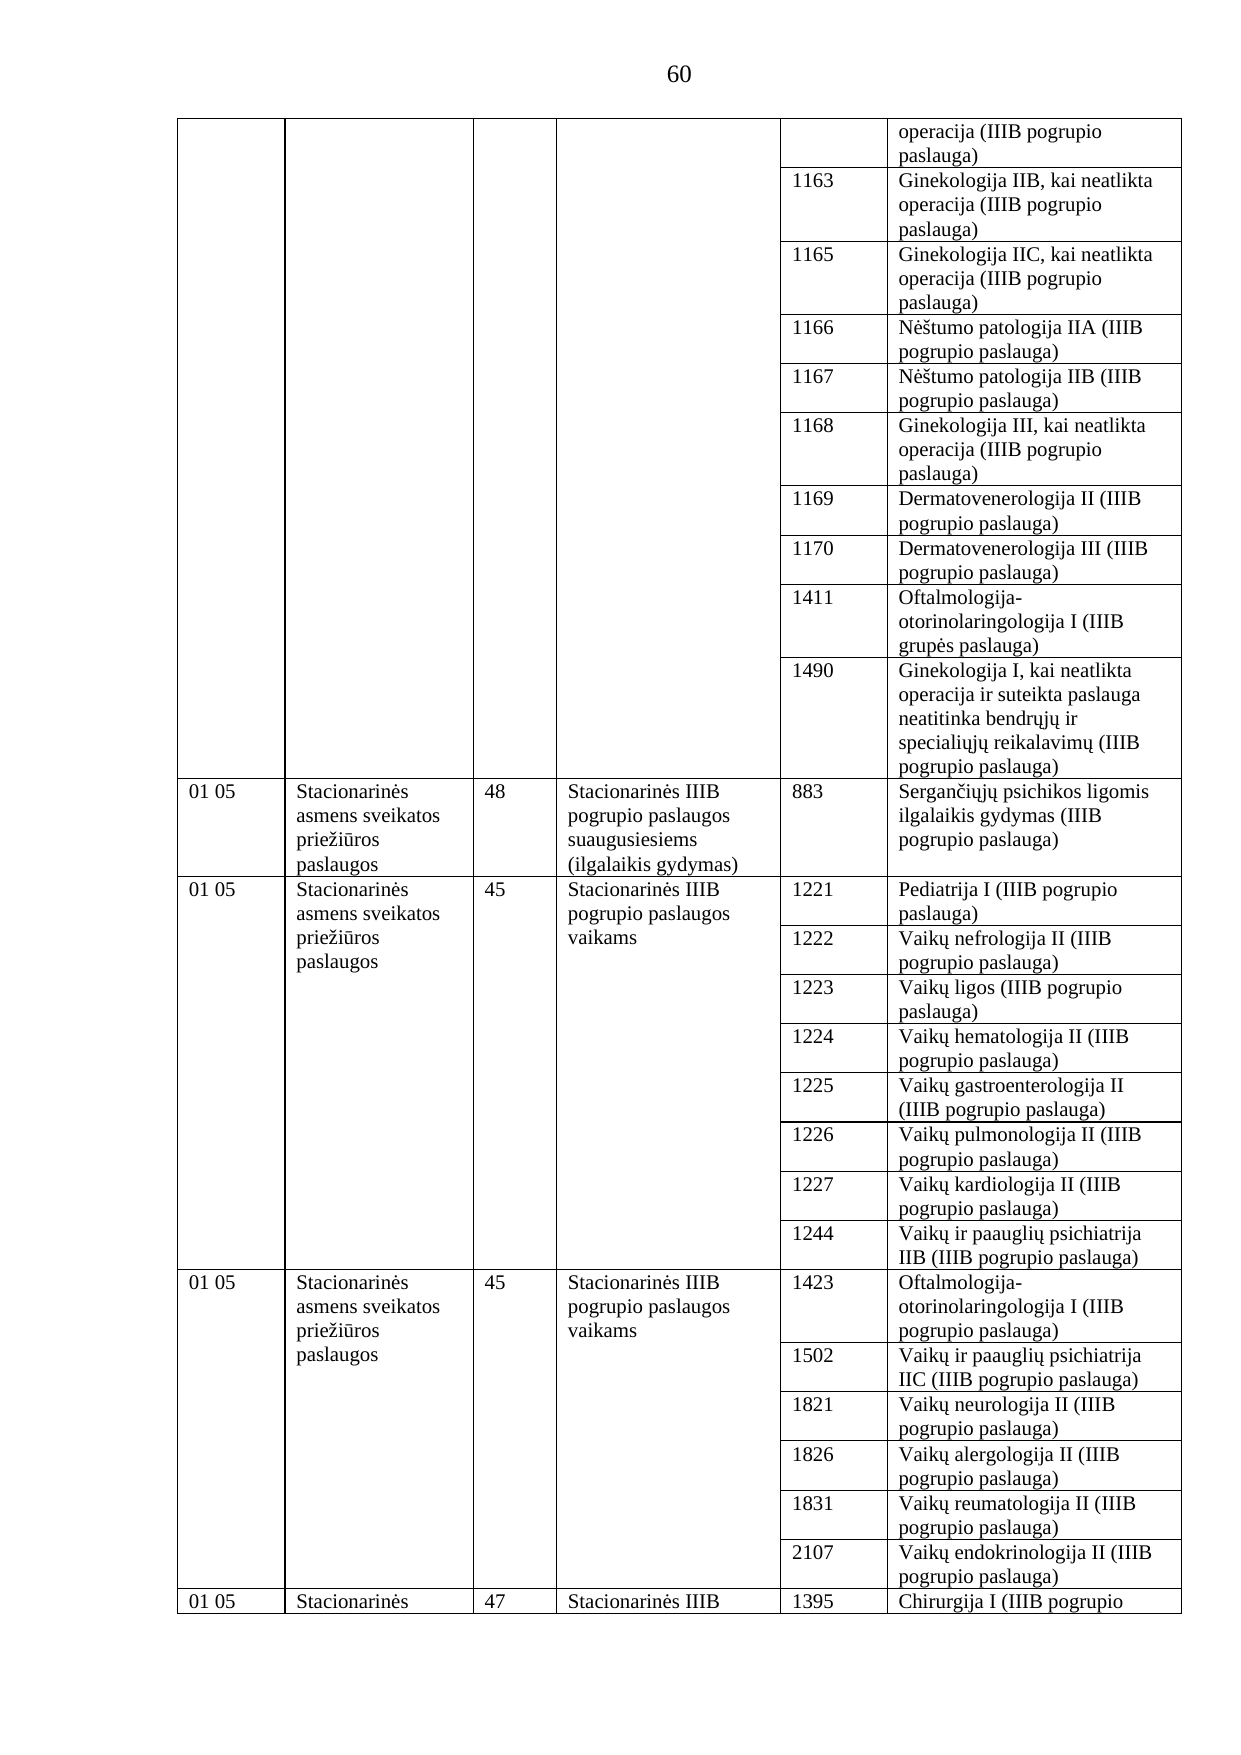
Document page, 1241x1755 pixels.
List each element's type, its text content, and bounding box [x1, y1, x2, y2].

table_cell Stacionarinės [286, 1589, 473, 1613]
table_cell 01 05 [178, 1270, 284, 1588]
table_cell Pediatrija I (IIIB pogrupio paslauga) [888, 877, 1181, 925]
table_cell 1502 [781, 1343, 887, 1391]
table_cell 1165 [781, 242, 887, 314]
table_cell 1167 [781, 364, 887, 412]
table_cell Vaikų alergologija II (IIIB pogrupio paslauga) [888, 1441, 1181, 1489]
table_cell 1831 [781, 1491, 887, 1539]
table_cell 1163 [781, 168, 887, 241]
table_cell Oftalmologija-otorinolaringologija I (IIIB pogrupio paslauga) [888, 1270, 1181, 1342]
table_cell 01 05 [178, 877, 284, 1269]
table_cell Dermatovenerologija III (IIIB pogrupio paslauga) [888, 536, 1181, 584]
table_cell [286, 119, 473, 778]
table_cell Oftalmologija-otorinolaringologija I (IIIB grupės paslauga) [888, 585, 1181, 657]
table_cell Stacionarinės IIIB pogrupio paslaugos vaikams [557, 877, 780, 1269]
table_cell [178, 119, 284, 778]
table_cell 1225 [781, 1073, 887, 1121]
table_cell Vaikų hematologija II (IIIB pogrupio paslauga) [888, 1024, 1181, 1072]
table_cell Vaikų reumatologija II (IIIB pogrupio paslauga) [888, 1491, 1181, 1539]
table_cell Stacionarinės asmens sveikatos priežiūros paslaugos [286, 779, 473, 876]
table_cell 1226 [781, 1123, 887, 1171]
table_cell Vaikų pulmonologija II (IIIB pogrupio paslauga) [888, 1123, 1181, 1171]
table_cell Vaikų kardiologija II (IIIB pogrupio paslauga) [888, 1172, 1181, 1220]
table_cell 1222 [781, 926, 887, 974]
table_cell Stacionarinės asmens sveikatos priežiūros paslaugos [286, 1270, 473, 1588]
table_cell 1490 [781, 658, 887, 778]
table_cell Chirurgija I (IIIB pogrupio [888, 1589, 1181, 1613]
table_cell 1821 [781, 1392, 887, 1440]
table_cell Sergančiųjų psichikos ligomis ilgalaikis gydymas (IIIB pogrupio paslauga) [888, 779, 1181, 876]
table_cell 1423 [781, 1270, 887, 1342]
table_cell 883 [781, 779, 887, 876]
table_cell 01 05 [178, 779, 284, 876]
table_cell 1227 [781, 1172, 887, 1220]
table_cell 1166 [781, 315, 887, 363]
table_cell 45 [474, 1270, 556, 1588]
table_cell 1168 [781, 413, 887, 485]
table_cell [781, 119, 887, 167]
table_cell Stacionarinės asmens sveikatos priežiūros paslaugos [286, 877, 473, 1269]
table_cell 1244 [781, 1221, 887, 1269]
table_cell Ginekologija IIB, kai neatlikta operacija (IIIB pogrupio paslauga) [888, 168, 1181, 241]
table_cell Vaikų ir paauglių psichiatrija IIB (IIIB pogrupio paslauga) [888, 1221, 1181, 1269]
table_cell [557, 119, 780, 778]
table_cell Ginekologija IIC, kai neatlikta operacija (IIIB pogrupio paslauga) [888, 242, 1181, 314]
table_cell 1395 [781, 1589, 887, 1613]
table_cell 1221 [781, 877, 887, 925]
table_cell Nėštumo patologija IIA (IIIB pogrupio paslauga) [888, 315, 1181, 363]
table_cell 1826 [781, 1441, 887, 1489]
table_cell Nėštumo patologija IIB (IIIB pogrupio paslauga) [888, 364, 1181, 412]
table_cell 01 05 [178, 1589, 284, 1613]
table_cell 1411 [781, 585, 887, 657]
table_cell Vaikų neurologija II (IIIB pogrupio paslauga) [888, 1392, 1181, 1440]
table_cell 1169 [781, 486, 887, 534]
table_cell Vaikų ligos (IIIB pogrupio paslauga) [888, 975, 1181, 1023]
table_cell Vaikų endokrinologija II (IIIB pogrupio paslauga) [888, 1540, 1181, 1588]
table_cell 45 [474, 877, 556, 1269]
table_cell Vaikų nefrologija II (IIIB pogrupio paslauga) [888, 926, 1181, 974]
table_cell Stacionarinės IIIB pogrupio paslaugos suaugusiesiems (ilgalaikis gydymas) [557, 779, 780, 876]
table_cell Vaikų gastroenterologija II (IIIB pogrupio paslauga) [888, 1073, 1181, 1121]
table_cell operacija (IIIB pogrupio paslauga) [888, 119, 1181, 167]
table_cell 47 [474, 1589, 556, 1613]
table_cell Stacionarinės IIIB pogrupio paslaugos vaikams [557, 1270, 780, 1588]
table_cell 1223 [781, 975, 887, 1023]
table_cell 1224 [781, 1024, 887, 1072]
table_cell Dermatovenerologija II (IIIB pogrupio paslauga) [888, 486, 1181, 534]
table_cell [474, 119, 556, 778]
table_cell Ginekologija I, kai neatlikta operacija ir suteikta paslauga neatitinka bendrųjų ir specialiųjų reikalavimų (IIIB pogrupio paslauga) [888, 658, 1181, 778]
table_cell Stacionarinės IIIB [557, 1589, 780, 1613]
table_cell Vaikų ir paauglių psichiatrija IIC (IIIB pogrupio paslauga) [888, 1343, 1181, 1391]
table_cell Ginekologija III, kai neatlikta operacija (IIIB pogrupio paslauga) [888, 413, 1181, 485]
table_cell 2107 [781, 1540, 887, 1588]
table_cell 48 [474, 779, 556, 876]
table_cell 1170 [781, 536, 887, 584]
